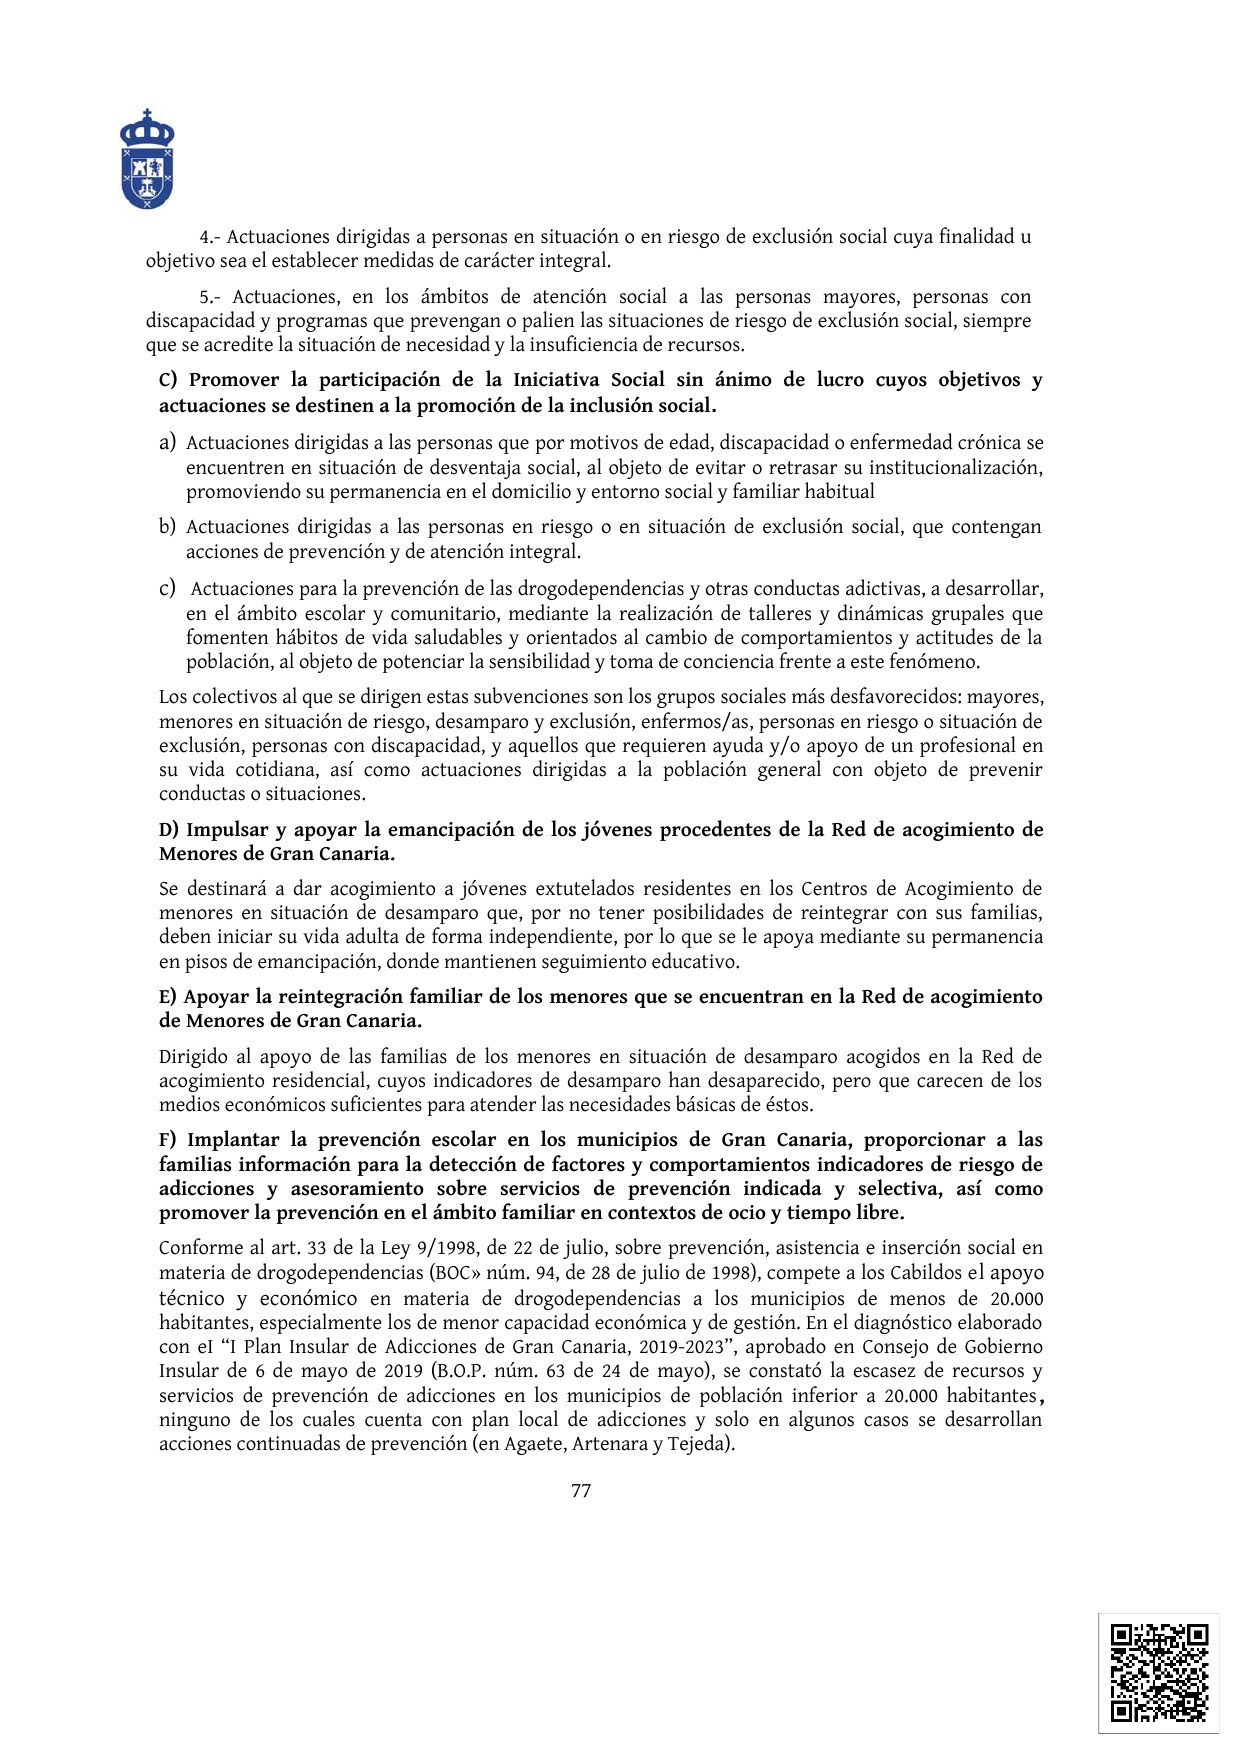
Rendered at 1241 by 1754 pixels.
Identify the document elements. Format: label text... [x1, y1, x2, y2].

text 4.- Actuaciones dirigidas a personas en situación o en riesgo de exclusión social cuya finalidad u objetivo sea el establecer medidas de carácter integral. [146, 225, 1033, 274]
subtitle Impulsar y apoyar la emancipación de los jóvenes procedentes de la Red de acogimiento de Menores de Gran Canaria. [159, 818, 1045, 866]
subtitle Promover la participación de la Iniciativa Social sin ánimo de lucro cuyos objetivos y actuaciones se destinen a la promoción de la inclusión social. [159, 368, 1044, 418]
subtitle 77 [147, 1478, 1015, 1504]
text 5.- Actuaciones, en los ámbitos de atención social a las personas mayores, personas con discapacidad y programas que prevengan o palien las situaciones de riesgo de exclusión social, siempre que se acredite la situación de necesidad y la insuficiencia de recursos. [146, 285, 1033, 357]
text Los colectivos al que se dirigen estas subvenciones son los grupos sociales más desfavorecidos: mayores, menores en situación de riesgo, desamparo y exclusión, enfermos/as, personas en riesgo o situación de exclusión, personas con discapacidad, y aquellos que requieren ayuda y/o apoyo de un profesional en su vida cotidiana, así como actuaciones dirigidas a la población general con objeto de prevenir conductas o situaciones. [159, 686, 1044, 806]
text Se destinará a dar acogimiento a jóvenes extutelados residentes en los Centros de Acogimiento de menores en situación de desamparo que, por no tener posibilidades de reintegrar con sus familias, deben iniciar su vida adulta de forma independiente, por lo que se le apoya mediante su permanencia en pisos de emancipación, donde mantienen seguimiento educativo. [159, 877, 1044, 974]
subtitle Implantar la prevención escolar en los municipios de Gran Canaria, proporcionar a las familias información para la detección de factores y comportamientos indicadores de riesgo de adicciones y asesoramiento sobre servicios de prevención indicada y selectiva, así como promover la prevención en el ámbito familiar en contextos de ocio y tiempo libre. [159, 1128, 1044, 1225]
list Actuaciones dirigidas a las personas en riesgo o en situación de exclusión social, que contengan acciones de prevención y de atención integral. [159, 516, 1044, 564]
picture [1098, 1613, 1220, 1734]
picture [118, 107, 176, 210]
list Actuaciones para la prevención de las drogodependencias y otras conductas adictivas, a desarrollar, en el ámbito escolar y comunitario, mediante la realización de talleres y dinámicas grupales que fomenten hábitos de vida saludables y orientados al cambio de comportamientos y actitudes de la población, al objeto de potenciar la sensibilidad y toma de conciencia frente a este fenómeno. [159, 575, 1044, 674]
text Dirigido al apoyo de las familias de los menores en situación de desamparo acogidos en la Red de acogimiento residencial, cuyos indicadores de desamparo han desaparecido, pero que carecen de los medios económicos suficientes para atender las necesidades básicas de éstos. [159, 1045, 1044, 1117]
subtitle Apoyar la reintegración familiar de los menores que se encuentran en la Red de acogimiento de Menores de Gran Canaria. [159, 985, 1044, 1033]
list Actuaciones dirigidas a las personas que por motivos de edad, discapacidad o enfermedad crónica se encuentren en situación de desventaja social, al objeto de evitar o retrasar su institucionalización, promoviendo su permanencia en el domicilio y entorno social y familiar habitual [159, 430, 1044, 504]
text Conforme al art. 33 de la Ley 9/1998, de 22 de julio, sobre prevención, asistencia e inserción social en materia de drogodependencias (BOC» núm. 94, de 28 de julio de 1998), compete a los Cabildos el apoyo técnico y económico en materia de drogodependencias a los municipios de menos de 20.000 habitantes, especialmente los de menor capacidad económica y de gestión. En el diagnóstico elaborado con eI “I Plan Insular de Adicciones de Gran Canaria, 2019-2023”, aprobado en Consejo de Gobierno Insular de 6 de mayo de 2019 (B.O.P. núm. 63 de 24 de mayo), se constató la escasez de recursos y servicios de prevención de adicciones en los municipios de población inferior a 20.000 habitantes, ninguno de los cuales cuenta con plan local de adicciones y solo en algunos casos se desarrollan acciones continuadas de prevención (en Agaete, Artenara y Tejeda). [159, 1236, 1044, 1456]
